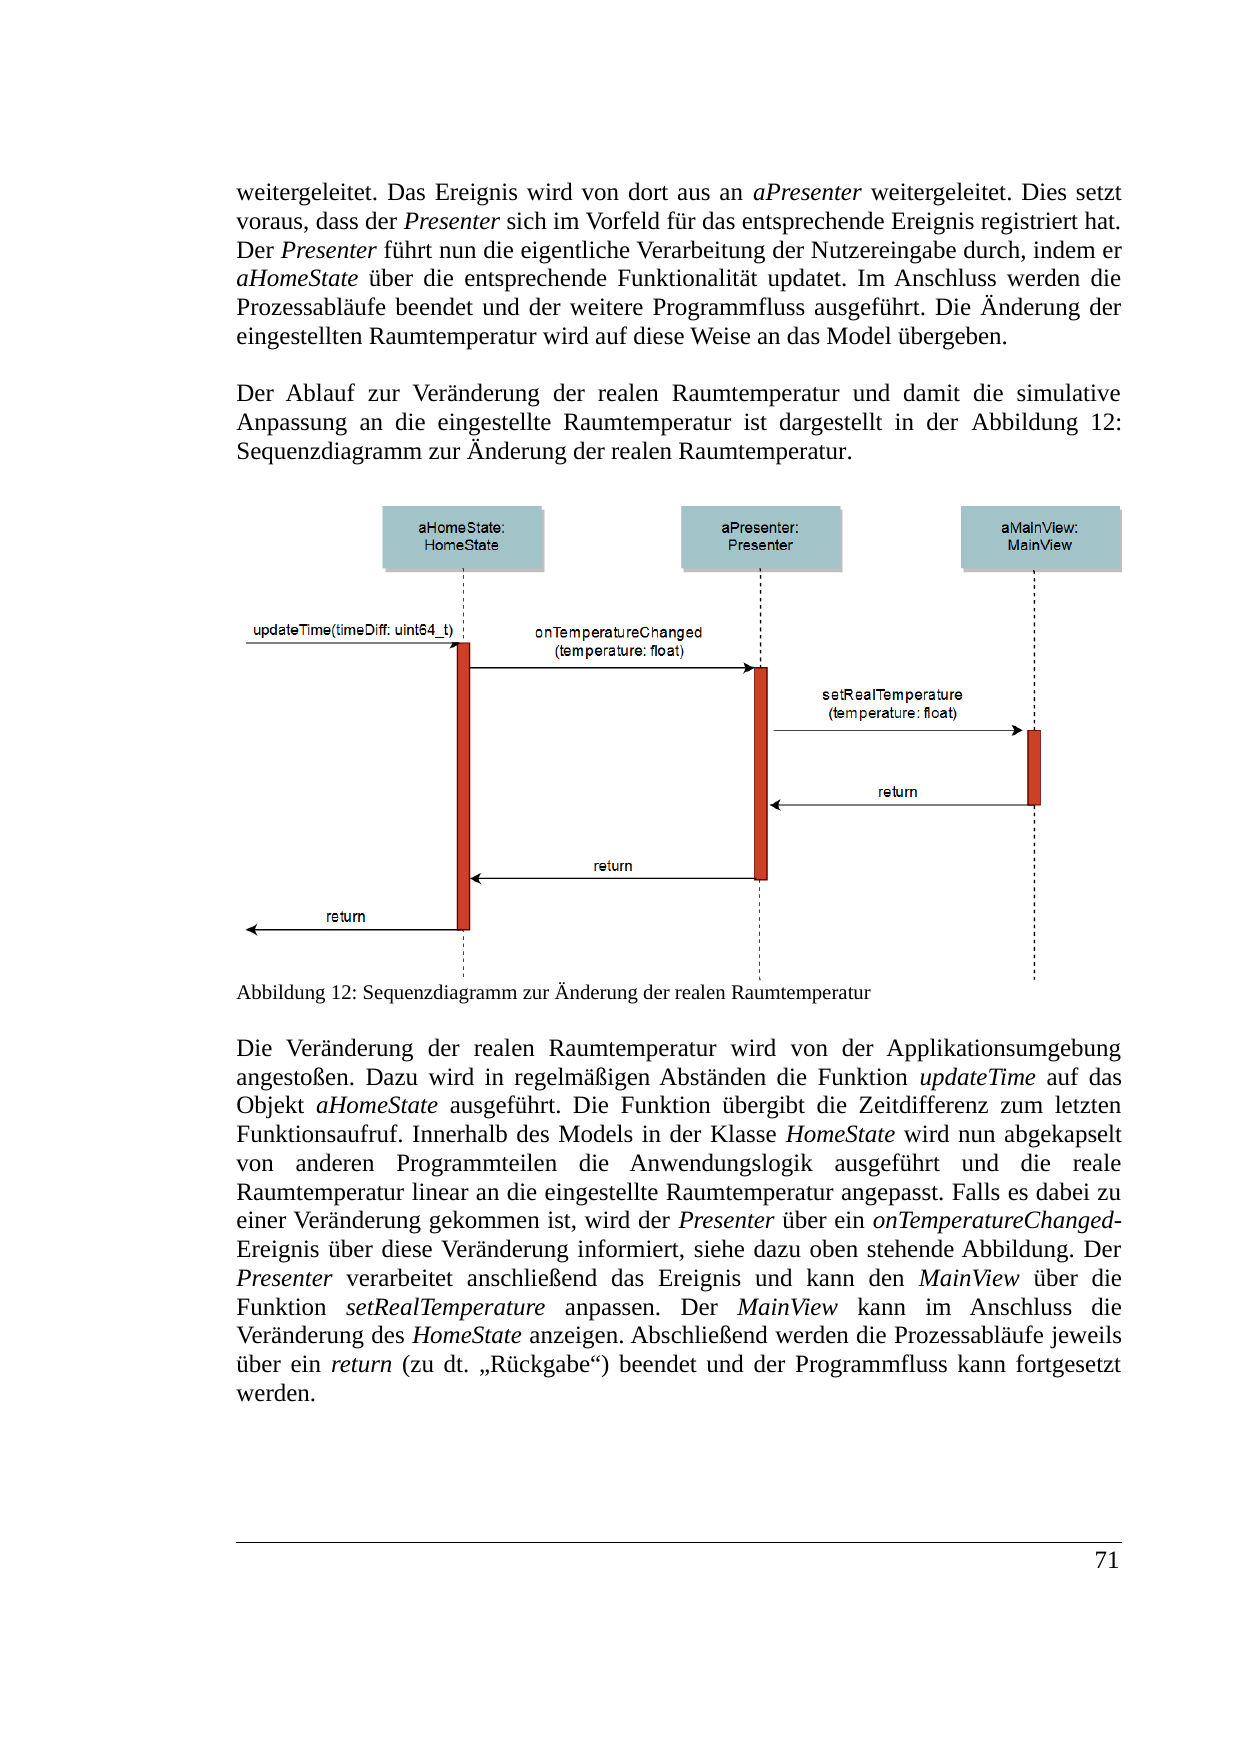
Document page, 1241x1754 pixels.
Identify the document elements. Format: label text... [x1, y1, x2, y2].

text Abbildung 12: Sequenzdiagramm zur Änderung der realen Raumtemperatur [236, 981, 1122, 1004]
text Die Veränderung der realen Raumtemperatur wird von der Applikationsumgebung angestoßen. Dazu wird in regelmäßigen Abständen die Funktion updateTime auf das Objekt aHomeState ausgeführt. Die Funktion übergibt die Zeitdifferenz zum letzten Funktionsaufruf. Innerhalb des Models in der Klasse HomeState wird nun abgekapselt von anderen Programmteilen die Anwendungslogik ausgeführt und die reale Raumtemperatur linear an die eingestellte Raumtemperatur angepasst. Falls es dabei zu einer Veränderung gekommen ist, wird der Presenter über ein onTemperatureChanged-Ereignis über diese Veränderung informiert, siehe dazu oben stehende Abbildung. Der Presenter verarbeitet anschließend das Ereignis und kann den MainView über die Funktion setRealTemperature anpassen. Der MainView kann im Anschluss die Veränderung des HomeState anzeigen. Abschließend werden die Prozessabläufe jeweils über ein return (zu dt. „Rückgabe“) beendet und der Programmfluss kann fortgesetzt werden. [236, 1033, 1122, 1407]
picture [236, 506, 1123, 981]
text Der Ablauf zur Veränderung der realen Raumtemperatur und damit die simulative Anpassung an die eingestellte Raumtemperatur ist dargestellt in der Abbildung 12: Sequenzdiagramm zur Änderung der realen Raumtemperatur. [236, 378, 1122, 465]
text weitergeleitet. Das Ereignis wird von dort aus an aPresenter weitergeleitet. Dies setzt voraus, dass der Presenter sich im Vorfeld für das entsprechende Ereignis registriert hat. Der Presenter führt nun die eigentliche Verarbeitung der Nutzereingabe durch, indem er aHomeState über die entsprechende Funktionalität updatet. Im Anschluss werden die Prozessabläufe beendet und der weitere Programmfluss ausgeführt. Die Änderung der eingestellten Raumtemperatur wird auf diese Weise an das Model übergeben. [236, 177, 1122, 350]
